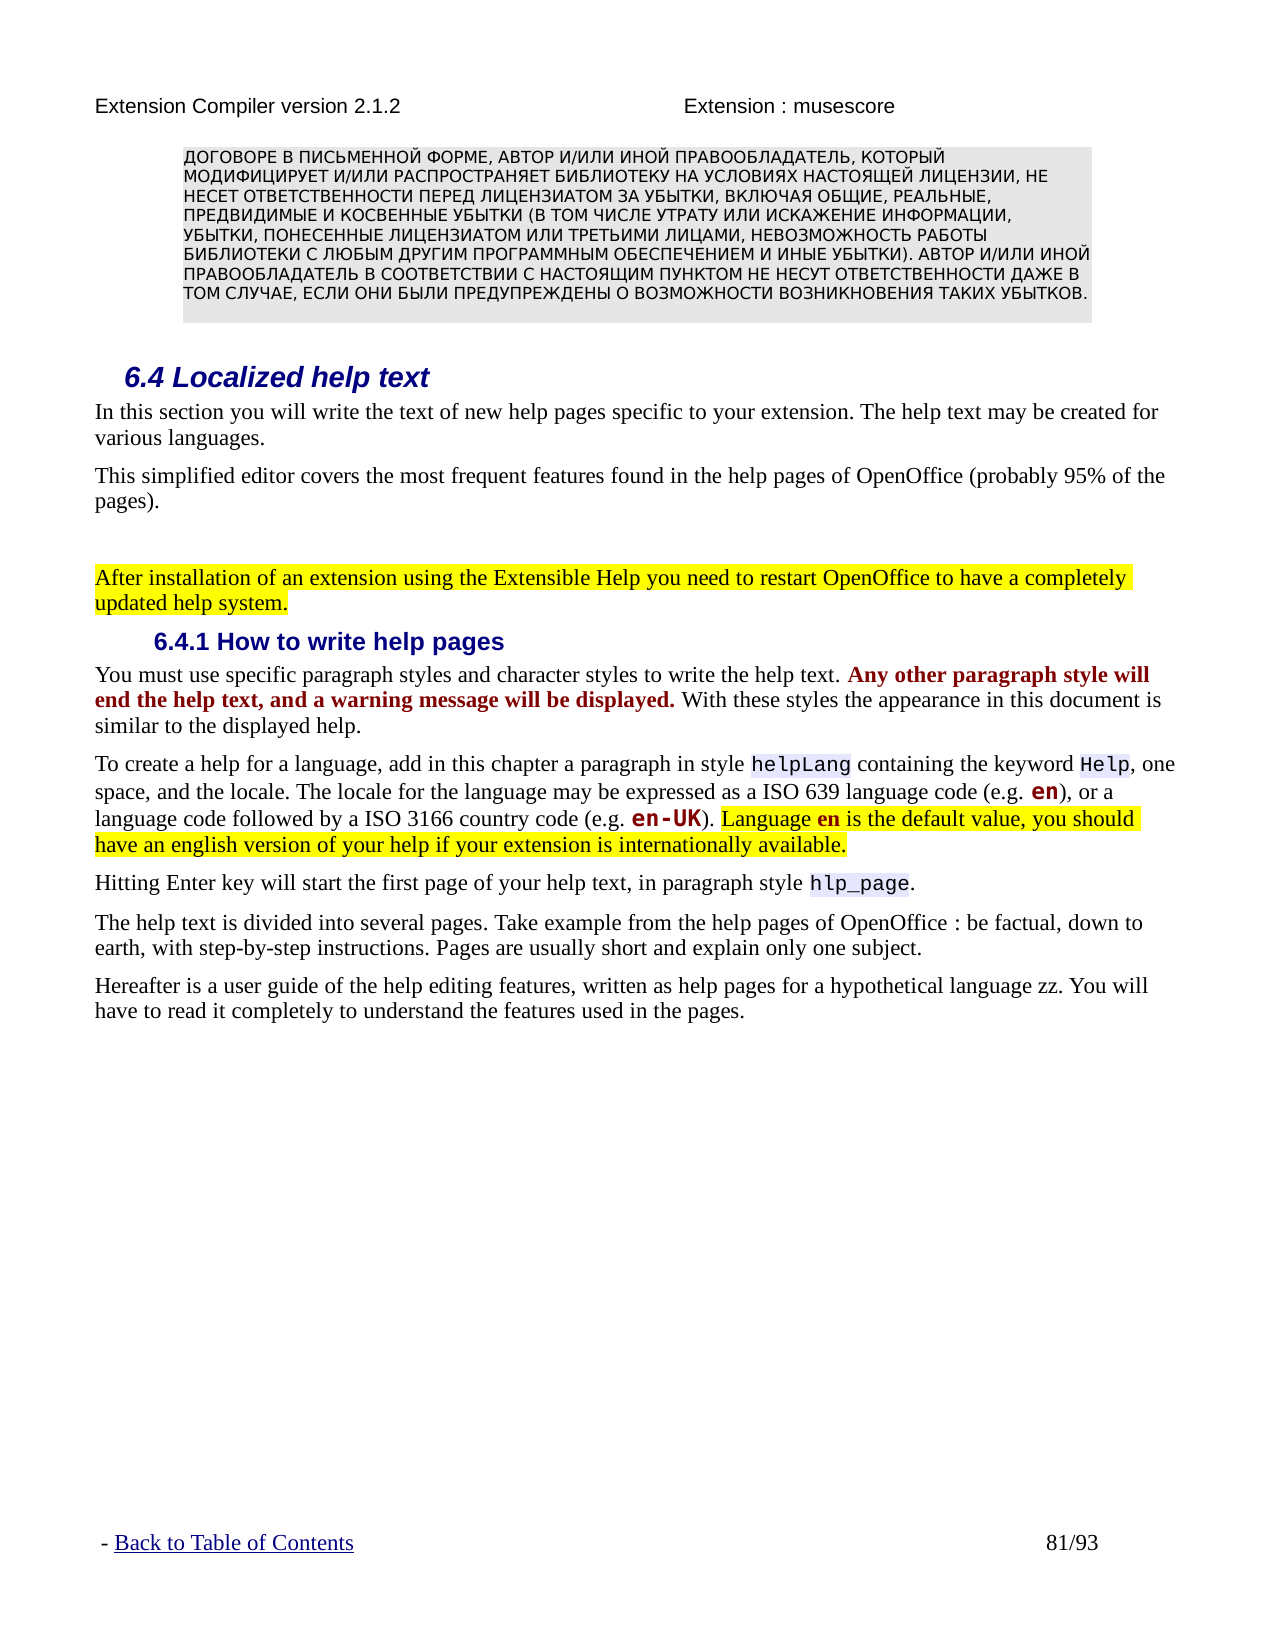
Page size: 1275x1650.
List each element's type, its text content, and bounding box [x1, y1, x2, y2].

subtitle Localized help text [124, 361, 1181, 393]
text In this section you will write the text of new help pages specific to your extension. The help text may be created for various languages. [94, 399, 1181, 450]
text Hereafter is a user guide of the help editing features, written as help pages for a hypothetical language zz. You will have to read it completely to understand the features used in the pages. [94, 973, 1181, 1024]
text After installation of an extension using the Extensible Help you need to restart OpenOffice to have a completely updated help system. [94, 564, 1181, 615]
text You must use specific paragraph styles and character styles to write the help text. Any other paragraph style will end the help text, and a warning message will be displayed. With these styles the appearance in this document is similar to the displayed help. [94, 662, 1181, 738]
text To create a help for a language, add in this chapter a paragraph in style helpLang containing the keyword Help, one space, and the locale. The locale for the language may be expressed as a ISO 639 language code (e.g. en), or a language code followed by a ISO 3166 country code (e.g. en-UK). Language en is the default value, you should have an english version of your help if your extension is internationally available. [94, 751, 1181, 857]
text Hitting Enter key will start the first page of your help text, in paragraph style hlp_page. [94, 870, 1181, 897]
text The help text is divided into several pages. Take example from the help pages of OpenOffice : be factual, down to earth, with step-by-step instructions. Pages are usually short and explain only one subject. [94, 909, 1181, 960]
text ДОГОВОРЕ В ПИСЬМЕННОЙ ФОРМЕ, АВТОР И/ИЛИ ИНОЙ ПРАВООБЛАДАТЕЛЬ, КОТОРЫЙ МОДИФИЦИРУЕТ И/ИЛИ РАСПРОСТРАНЯЕТ БИБЛИОТЕКУ НА УСЛОВИЯХ НАСТОЯЩЕЙ ЛИЦЕНЗИИ, НЕ НЕСЕТ ОТВЕТСТВЕННОСТИ ПЕРЕД ЛИЦЕНЗИАТОМ ЗА УБЫТКИ, ВКЛЮЧАЯ ОБЩИЕ, РЕАЛЬНЫЕ, ПРЕДВИДИМЫЕ И КОСВЕННЫЕ УБЫТКИ (В ТОМ ЧИСЛЕ УТРАТУ ИЛИ ИСКАЖЕНИЕ ИНФОРМАЦИИ, УБЫТКИ, ПОНЕСЕННЫЕ ЛИЦЕНЗИАТОМ ИЛИ ТРЕТЬИМИ ЛИЦАМИ, НЕВОЗМОЖНОСТЬ РАБОТЫ БИБЛИОТЕКИ С ЛЮБЫМ ДРУГИМ ПРОГРАММНЫМ ОБЕСПЕЧЕНИЕМ И ИНЫЕ УБЫТКИ). АВТОР И/ИЛИ ИНОЙ ПРАВООБЛАДАТЕЛЬ В СООТВЕТСТВИИ С НАСТОЯЩИМ ПУНКТОМ НЕ НЕСУТ ОТВЕТСТВЕННОСТИ ДАЖЕ В ТОМ СЛУЧАЕ, ЕСЛИ ОНИ БЫЛИ ПРЕДУПРЕЖДЕНЫ О ВОЗМОЖНОСТИ ВОЗНИКНОВЕНИЯ ТАКИХ УБЫТКОВ. [183, 147, 1092, 303]
text This simplified editor covers the most frequent features found in the help pages of OpenOffice (probably 95% of the pages). [94, 463, 1181, 514]
subtitle How to write help pages [153, 628, 1181, 656]
